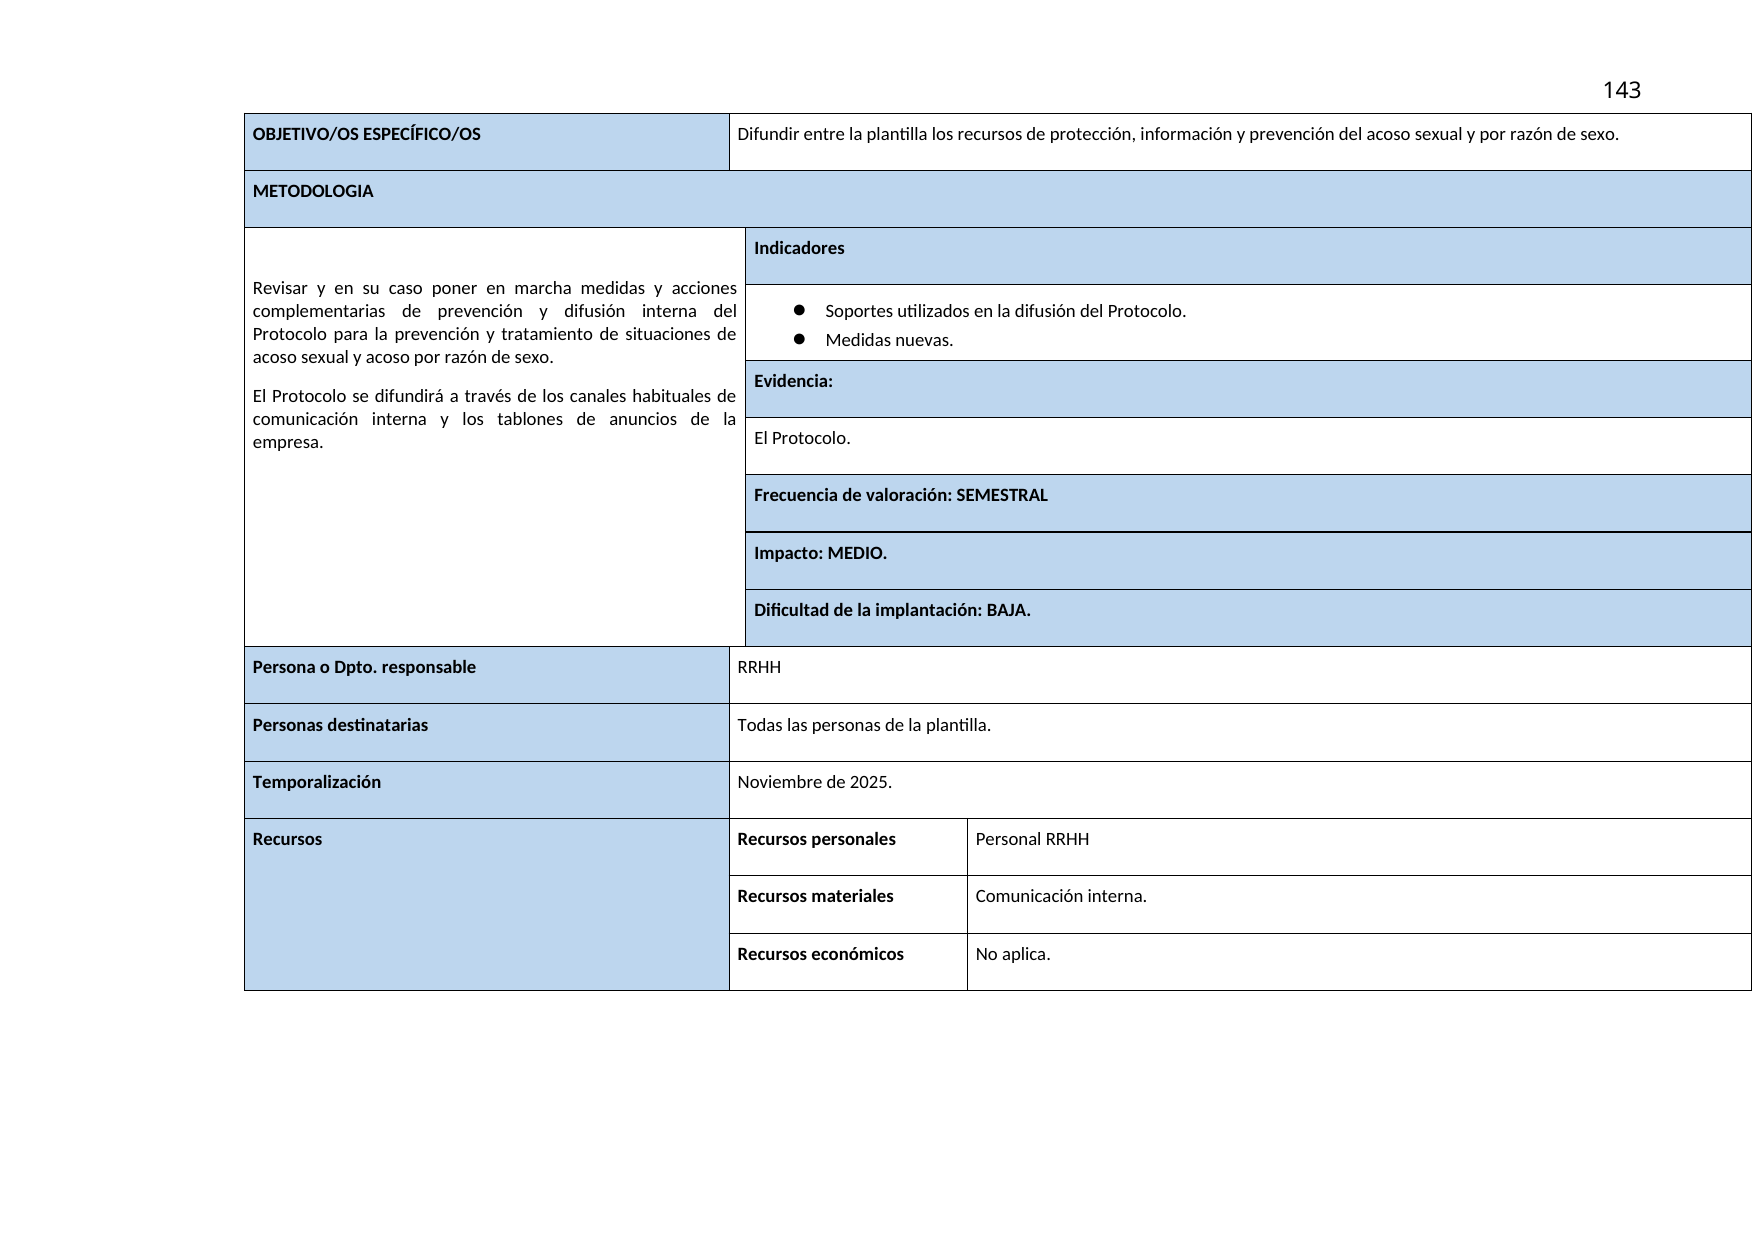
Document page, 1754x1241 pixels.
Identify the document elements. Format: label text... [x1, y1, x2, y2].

table_cell Personal RRHH [968, 819, 1751, 875]
table_cell Comunicación interna. [968, 876, 1751, 932]
table_cell Noviembre de 2025. [730, 762, 1751, 818]
table_cell Revisar y en su caso poner en marcha medidas y acciones complementarias de prevención y difusión interna del Protocolo para la prevención y tratamiento de situaciones de acoso sexual y acoso por razón de sexo. El Protocolo se difundirá a través de los canales habituales de comunicación interna y los tablones de anuncios de la empresa. [245, 228, 745, 646]
table_cell RRHH [730, 647, 1751, 703]
table_cell El Protocolo. [746, 418, 1751, 474]
table_cell Indicadores [746, 228, 1751, 284]
table_cell Recursos materiales [730, 876, 967, 932]
table_cell METODOLOGIA [245, 171, 1751, 227]
table_cell Temporalización [245, 762, 729, 818]
table_cell No aplica. [968, 934, 1751, 990]
table_cell Recursos económicos [730, 934, 967, 990]
table_cell Dificultad de la implantación: BAJA. [746, 590, 1751, 646]
table_cell Recursos personales [730, 819, 967, 875]
table_cell Evidencia: [746, 361, 1751, 417]
table_cell Recursos [245, 819, 729, 990]
table_cell Impacto: MEDIO. [746, 533, 1751, 589]
table_cell Soportes utilizados en la difusión del Protocolo. Medidas nuevas. [746, 285, 1751, 359]
table_cell Persona o Dpto. responsable [245, 647, 729, 703]
table_cell Todas las personas de la plantilla. [730, 704, 1751, 761]
table_cell Frecuencia de valoración: SEMESTRAL [746, 475, 1751, 531]
table_cell OBJETIVO/OS ESPECÍFICO/OS [245, 114, 729, 170]
table_cell Personas destinatarias [245, 704, 729, 761]
table_cell Difundir entre la plantilla los recursos de protección, información y prevención del acoso sexual y por razón de sexo. [730, 114, 1751, 170]
